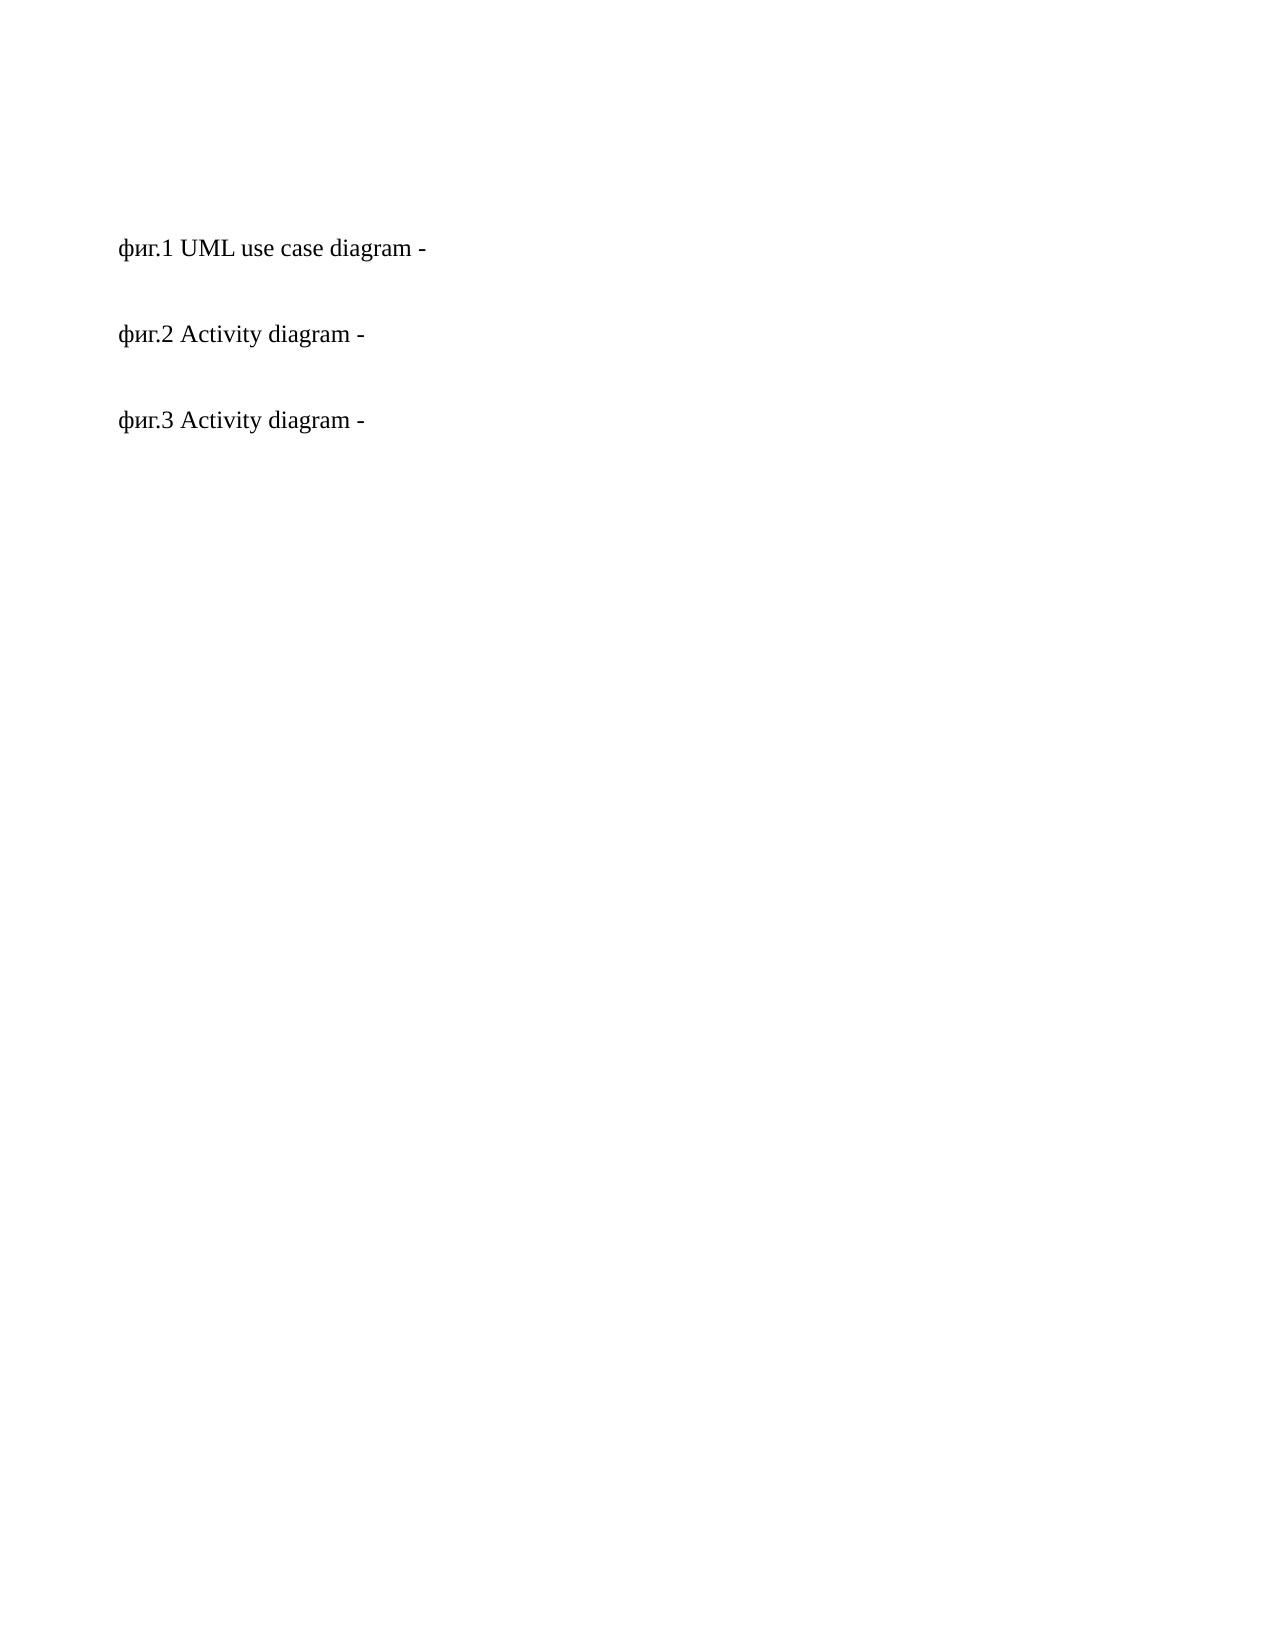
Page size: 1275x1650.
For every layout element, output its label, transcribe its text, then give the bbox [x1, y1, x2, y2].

text фиг.2 Activity diagram - [118, 319, 1157, 348]
text фиг.3 Activity diagram - [118, 406, 1157, 434]
text фиг.1 UML use case diagram - [118, 233, 1157, 262]
